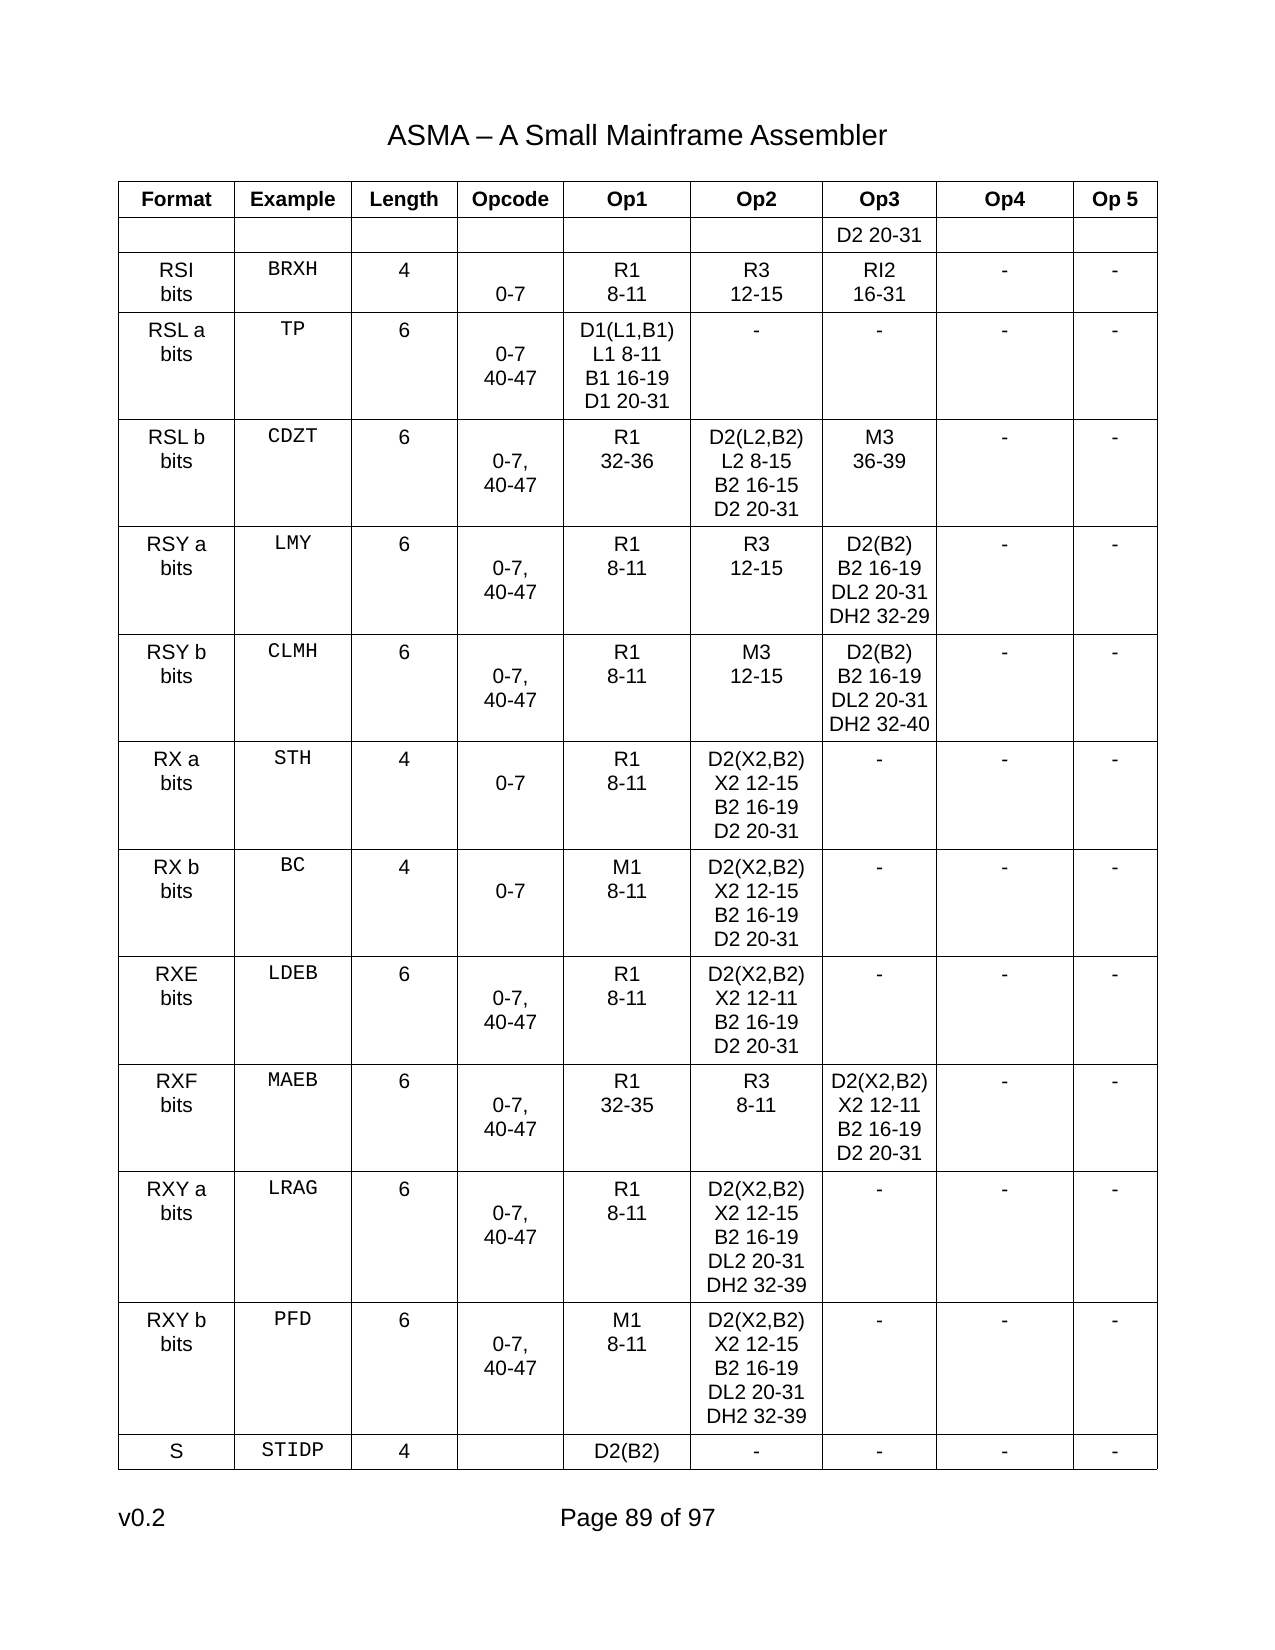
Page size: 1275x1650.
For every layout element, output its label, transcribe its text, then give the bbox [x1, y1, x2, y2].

table_cell LDEB [235, 957, 351, 1063]
table_cell R1 8-11 [564, 957, 690, 1063]
table_cell [458, 1435, 563, 1469]
table_cell - [1074, 1172, 1157, 1302]
table_header Op2 [691, 182, 822, 217]
table_cell - [937, 957, 1073, 1063]
table_header Opcode [458, 182, 563, 217]
table_cell D1(L1,B1) L1 8-11 B1 16-19 D1 20-31 [564, 313, 690, 419]
table_cell CDZT [235, 420, 351, 526]
table_cell M3 36-39 [823, 420, 936, 526]
table_cell 4 [352, 253, 457, 312]
table_cell - [823, 742, 936, 849]
table_cell M3 12-15 [691, 635, 822, 741]
table_header Op4 [937, 182, 1073, 217]
table_cell - [823, 850, 936, 956]
table_cell - [937, 1435, 1073, 1469]
table_cell [458, 218, 563, 252]
table_cell 0-7 [458, 742, 563, 849]
table_cell R1 32-36 [564, 420, 690, 526]
table_cell - [1074, 527, 1157, 634]
table_cell D2(B2) B2 16-19 DL2 20-31 DH2 32-29 [823, 527, 936, 634]
table_cell BC [235, 850, 351, 956]
table_cell PFD [235, 1303, 351, 1433]
table_cell D2(X2,B2) X2 12-15 B2 16-19 D2 20-31 [691, 742, 822, 849]
table_cell D2(X2,B2) X2 12-11 B2 16-19 D2 20-31 [691, 957, 822, 1063]
table_cell - [823, 313, 936, 419]
table_header Example [235, 182, 351, 217]
table_cell 0-7 [458, 253, 563, 312]
table_cell - [1074, 218, 1157, 252]
table_header Format [119, 182, 234, 217]
table_cell 6 [352, 1172, 457, 1302]
table_cell RSL b bits [119, 420, 234, 526]
table_cell R3 12-15 [691, 527, 822, 634]
table_cell TP [235, 313, 351, 419]
table_cell - [937, 420, 1073, 526]
table_cell R1 8-11 [564, 527, 690, 634]
table_cell 0-7 40-47 [458, 313, 563, 419]
table_cell - [1074, 1435, 1157, 1469]
table_cell D2(X2,B2) X2 12-11 B2 16-19 D2 20-31 [823, 1065, 936, 1171]
table_cell 6 [352, 527, 457, 634]
table_cell [564, 218, 690, 252]
table_cell - [1074, 253, 1157, 312]
table_cell - [937, 253, 1073, 312]
table_cell D2(X2,B2) X2 12-15 B2 16-19 DL2 20-31 DH2 32-39 [691, 1172, 822, 1302]
table_cell STH [235, 742, 351, 849]
table_cell MAEB [235, 1065, 351, 1171]
table_cell - [937, 850, 1073, 956]
table_cell RX b bits [119, 850, 234, 956]
table_cell - [823, 957, 936, 1063]
table_cell - [937, 742, 1073, 849]
table_cell RXY a bits [119, 1172, 234, 1302]
table_cell 4 [352, 742, 457, 849]
table_cell - [1074, 420, 1157, 526]
table_cell 0-7, 40-47 [458, 1065, 563, 1171]
table_cell 0-7, 40-47 [458, 527, 563, 634]
table_cell D2(L2,B2) L2 8-15 B2 16-15 D2 20-31 [691, 420, 822, 526]
table_cell 6 [352, 1303, 457, 1433]
table_cell - [937, 313, 1073, 419]
table_cell - [1074, 850, 1157, 956]
table_cell R1 8-11 [564, 742, 690, 849]
table_cell - [937, 527, 1073, 634]
table_cell [691, 218, 822, 252]
table_cell - [937, 1303, 1073, 1433]
table_cell - [823, 1303, 936, 1433]
table_cell D2(B2) [564, 1435, 690, 1469]
table_cell STIDP [235, 1435, 351, 1469]
table_cell - [823, 1435, 936, 1469]
table_header Length [352, 182, 457, 217]
table_cell - [1074, 1065, 1157, 1171]
table_cell 4 [352, 1435, 457, 1469]
table_cell - [1074, 635, 1157, 741]
table_cell 6 [352, 635, 457, 741]
table_header Op3 [823, 182, 936, 217]
table_cell M1 8-11 [564, 850, 690, 956]
table_cell 0-7, 40-47 [458, 957, 563, 1063]
table_cell 6 [352, 1065, 457, 1171]
table_cell - [937, 635, 1073, 741]
table_cell CLMH [235, 635, 351, 741]
table_cell 0-7, 40-47 [458, 1172, 563, 1302]
table_cell 6 [352, 313, 457, 419]
table_cell - [691, 313, 822, 419]
table_cell R3 8-11 [691, 1065, 822, 1171]
table_cell RSY b bits [119, 635, 234, 741]
table_cell R3 12-15 [691, 253, 822, 312]
table_cell 6 [352, 420, 457, 526]
table_cell D2(B2) B2 16-19 DL2 20-31 DH2 32-40 [823, 635, 936, 741]
table_cell 0-7 [458, 850, 563, 956]
table_cell RI2 16-31 [823, 253, 936, 312]
table_cell 4 [352, 850, 457, 956]
table_cell M1 8-11 [564, 1303, 690, 1433]
table_cell R1 8-11 [564, 635, 690, 741]
table_cell R1 32-35 [564, 1065, 690, 1171]
table_cell BRXH [235, 253, 351, 312]
table_cell - [691, 1435, 822, 1469]
table_cell 0-7, 40-47 [458, 420, 563, 526]
table_header Op 5 [1074, 182, 1157, 217]
table_cell LMY [235, 527, 351, 634]
table_cell RXF bits [119, 1065, 234, 1171]
table_cell - [937, 1065, 1073, 1171]
table_cell D2(X2,B2) X2 12-15 B2 16-19 DL2 20-31 DH2 32-39 [691, 1303, 822, 1433]
table_header Op1 [564, 182, 690, 217]
table_cell - [823, 1172, 936, 1302]
table_cell [119, 218, 234, 252]
table_cell RSY a bits [119, 527, 234, 634]
table_cell LRAG [235, 1172, 351, 1302]
table_cell - [937, 218, 1073, 252]
table_cell [352, 218, 457, 252]
table_cell D2 20-31 [823, 218, 936, 252]
table_cell [235, 218, 351, 252]
table_cell R1 8-11 [564, 1172, 690, 1302]
table_cell R1 8-11 [564, 253, 690, 312]
table_cell RSL a bits [119, 313, 234, 419]
table_cell 6 [352, 957, 457, 1063]
table_cell - [937, 1172, 1073, 1302]
table_cell S [119, 1435, 234, 1469]
table_cell D2(X2,B2) X2 12-15 B2 16-19 D2 20-31 [691, 850, 822, 956]
table_cell 0-7, 40-47 [458, 1303, 563, 1433]
table_cell - [1074, 957, 1157, 1063]
table_cell RXY b bits [119, 1303, 234, 1433]
table_cell 0-7, 40-47 [458, 635, 563, 741]
table_cell RSI bits [119, 253, 234, 312]
table_cell - [1074, 1303, 1157, 1433]
table_cell RXE bits [119, 957, 234, 1063]
table_cell - [1074, 742, 1157, 849]
table_cell - [1074, 313, 1157, 419]
table_cell RX a bits [119, 742, 234, 849]
